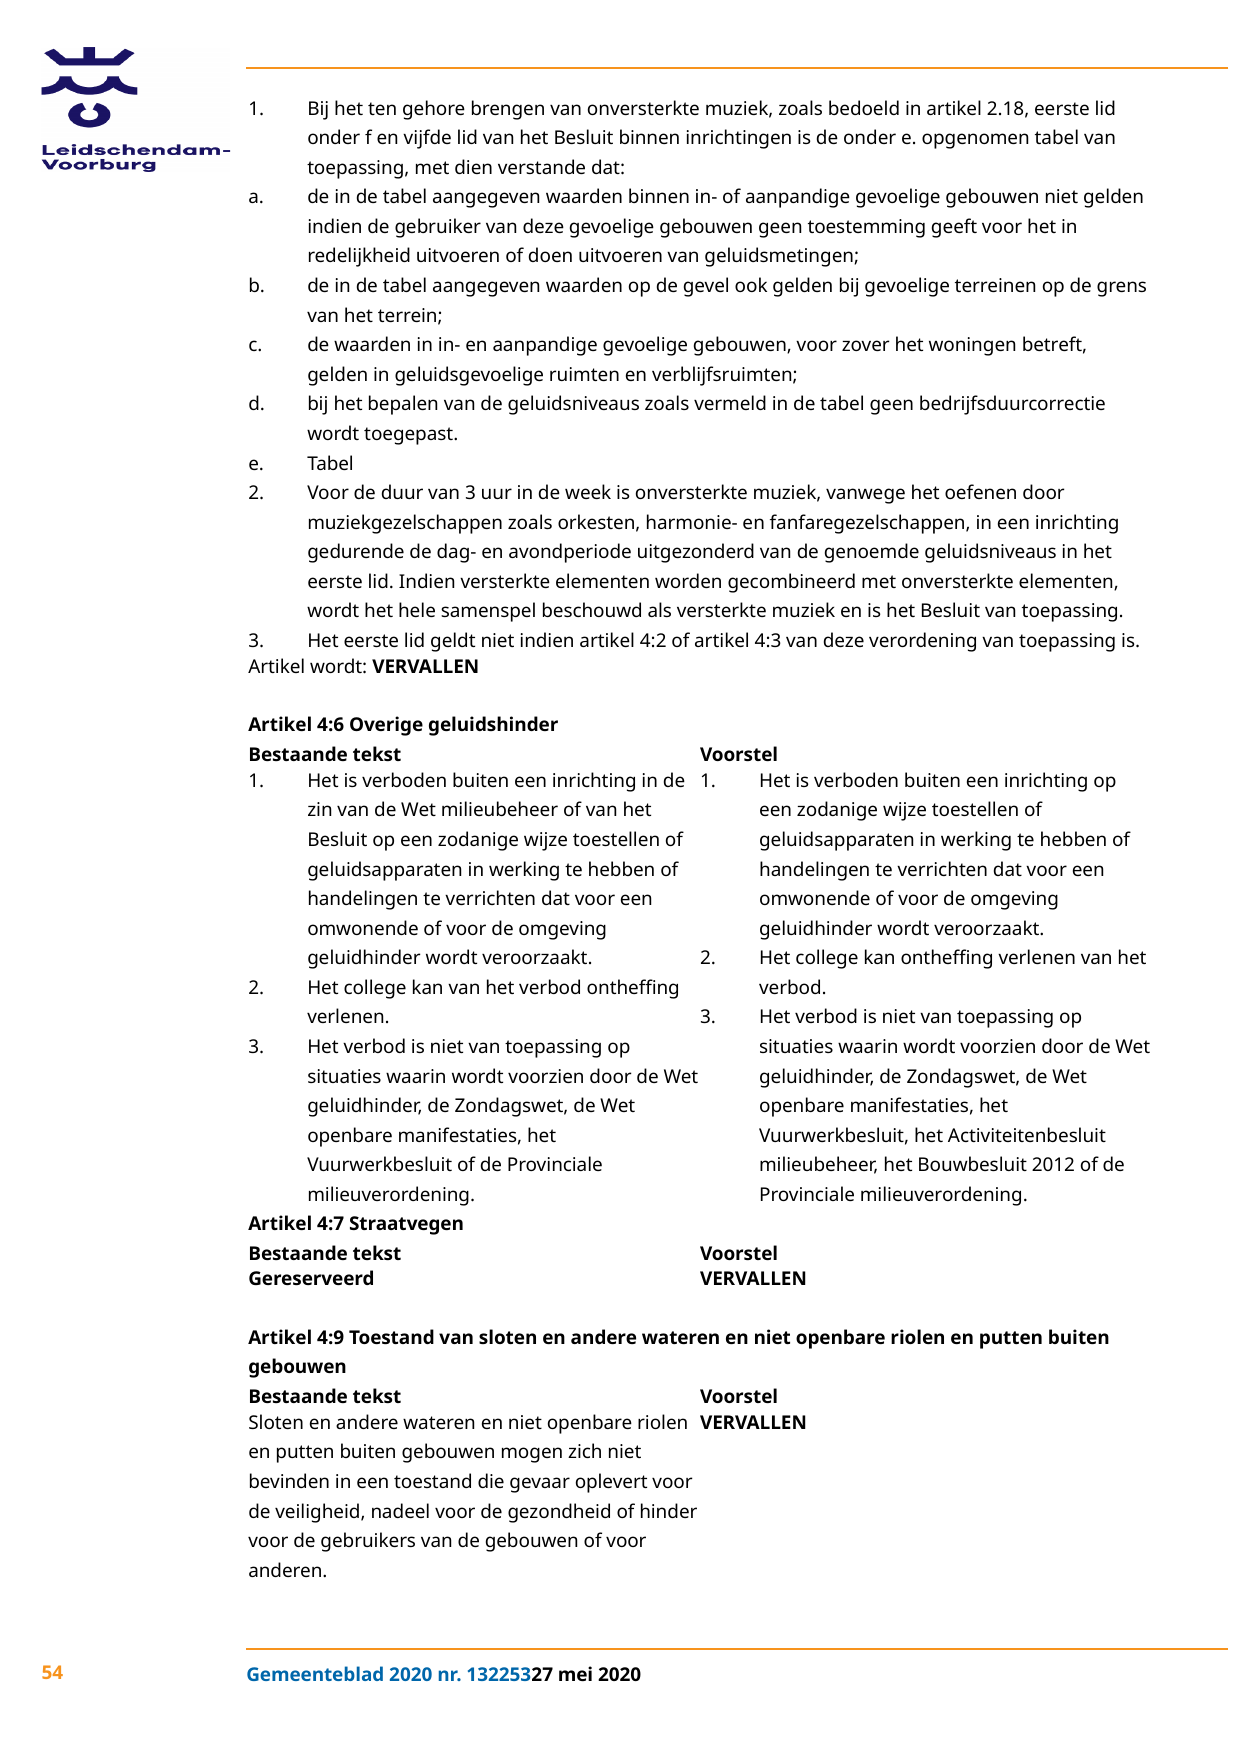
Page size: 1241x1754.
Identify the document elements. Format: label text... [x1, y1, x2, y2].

table_header Voorstel [700, 1240, 1152, 1266]
text Artikel 4:7 Straatvegen [248, 1210, 1152, 1236]
text Artikel 4:6 Overige geluidshinder [248, 712, 1152, 737]
table_cell Het is verboden buiten een inrichting in de zin van de Wet milieubeheer of van het Besluit op een zodanige wijze toestellen of geluidsapparaten in werking te hebben of handelingen te verrichten dat voor een omwonende of voor de omgeving geluidhinder wordt veroorzaakt. Het college kan van het verbod ontheffing verlenen. Het verbod is niet van toepassing op situaties waarin wordt voorzien door de Wet geluidhinder, de Zondagswet, de Wet openbare manifestaties, het Vuurwerkbesluit of de Provinciale milieuverordening. [248, 767, 700, 1207]
table_cell VERVALLEN [700, 1266, 1152, 1291]
table_cell VERVALLEN [700, 1409, 1152, 1583]
table_header Voorstel [700, 1383, 1152, 1409]
table_header Voorstel [700, 741, 1152, 767]
table_cell Artikel wordt: VERVALLEN [248, 653, 1152, 679]
table_header Bestaande tekst [248, 741, 700, 767]
table_header Bestaande tekst [248, 1383, 700, 1409]
table_header Bestaande tekst [248, 1240, 700, 1266]
table_cell Het is verboden buiten een inrichting op een zodanige wijze toestellen of geluidsapparaten in werking te hebben of handelingen te verrichten dat voor een omwonende of voor de omgeving geluidhinder wordt veroorzaakt. Het college kan ontheffing verlenen van het verbod. Het verbod is niet van toepassing op situaties waarin wordt voorzien door de Wet geluidhinder, de Zondagswet, de Wet openbare manifestaties, het Vuurwerkbesluit, het Activiteitenbesluit milieubeheer, het Bouwbesluit 2012 of de Provinciale milieuverordening. [700, 767, 1152, 1207]
table_cell Gereserveerd [248, 1266, 700, 1291]
picture [41, 47, 231, 172]
text Artikel 4:9 Toestand van sloten en andere wateren en niet openbare riolen en putten buiten gebouwen [248, 1324, 1152, 1379]
table_cell Sloten en andere wateren en niet openbare riolen en putten buiten gebouwen mogen zich niet bevinden in een toestand die gevaar oplevert voor de veiligheid, nadeel voor de gezondheid of hinder voor de gebruikers van de gebouwen of voor anderen. [248, 1409, 700, 1583]
table_cell Bij het ten gehore brengen van onversterkte muziek, zoals bedoeld in artikel 2.18, eerste lid onder f en vijfde lid van het Besluit binnen inrichtingen is de onder e. opgenomen tabel van toepassing, met dien verstande dat: de in de tabel aangegeven waarden binnen in- of aanpandige gevoelige gebouwen niet gelden indien de gebruiker van deze gevoelige gebouwen geen toestemming geeft voor het in redelijkheid uitvoeren of doen uitvoeren van geluidsmetingen; de in de tabel aangegeven waarden op de gevel ook gelden bij gevoelige terreinen op de grens van het terrein; de waarden in in- en aanpandige gevoelige gebouwen, voor zover het woningen betreft, gelden in geluidsgevoelige ruimten en verblijfsruimten; bij het bepalen van de geluidsniveaus zoals vermeld in de tabel geen bedrijfsduurcorrectie wordt toegepast. Tabel Voor de duur van 3 uur in de week is onversterkte muziek, vanwege het oefenen door muziekgezelschappen zoals orkesten, harmonie- en fanfaregezelschappen, in een inrichting gedurende de dag- en avondperiode uitgezonderd van de genoemde geluidsniveaus in het eerste lid. Indien versterkte elementen worden gecombineerd met onversterkte elementen, wordt het hele samenspel beschouwd als versterkte muziek en is het Besluit van toepassing. Het eerste lid geldt niet indien artikel 4:2 of artikel 4:3 van deze verordening van toepassing is. [248, 95, 1152, 653]
